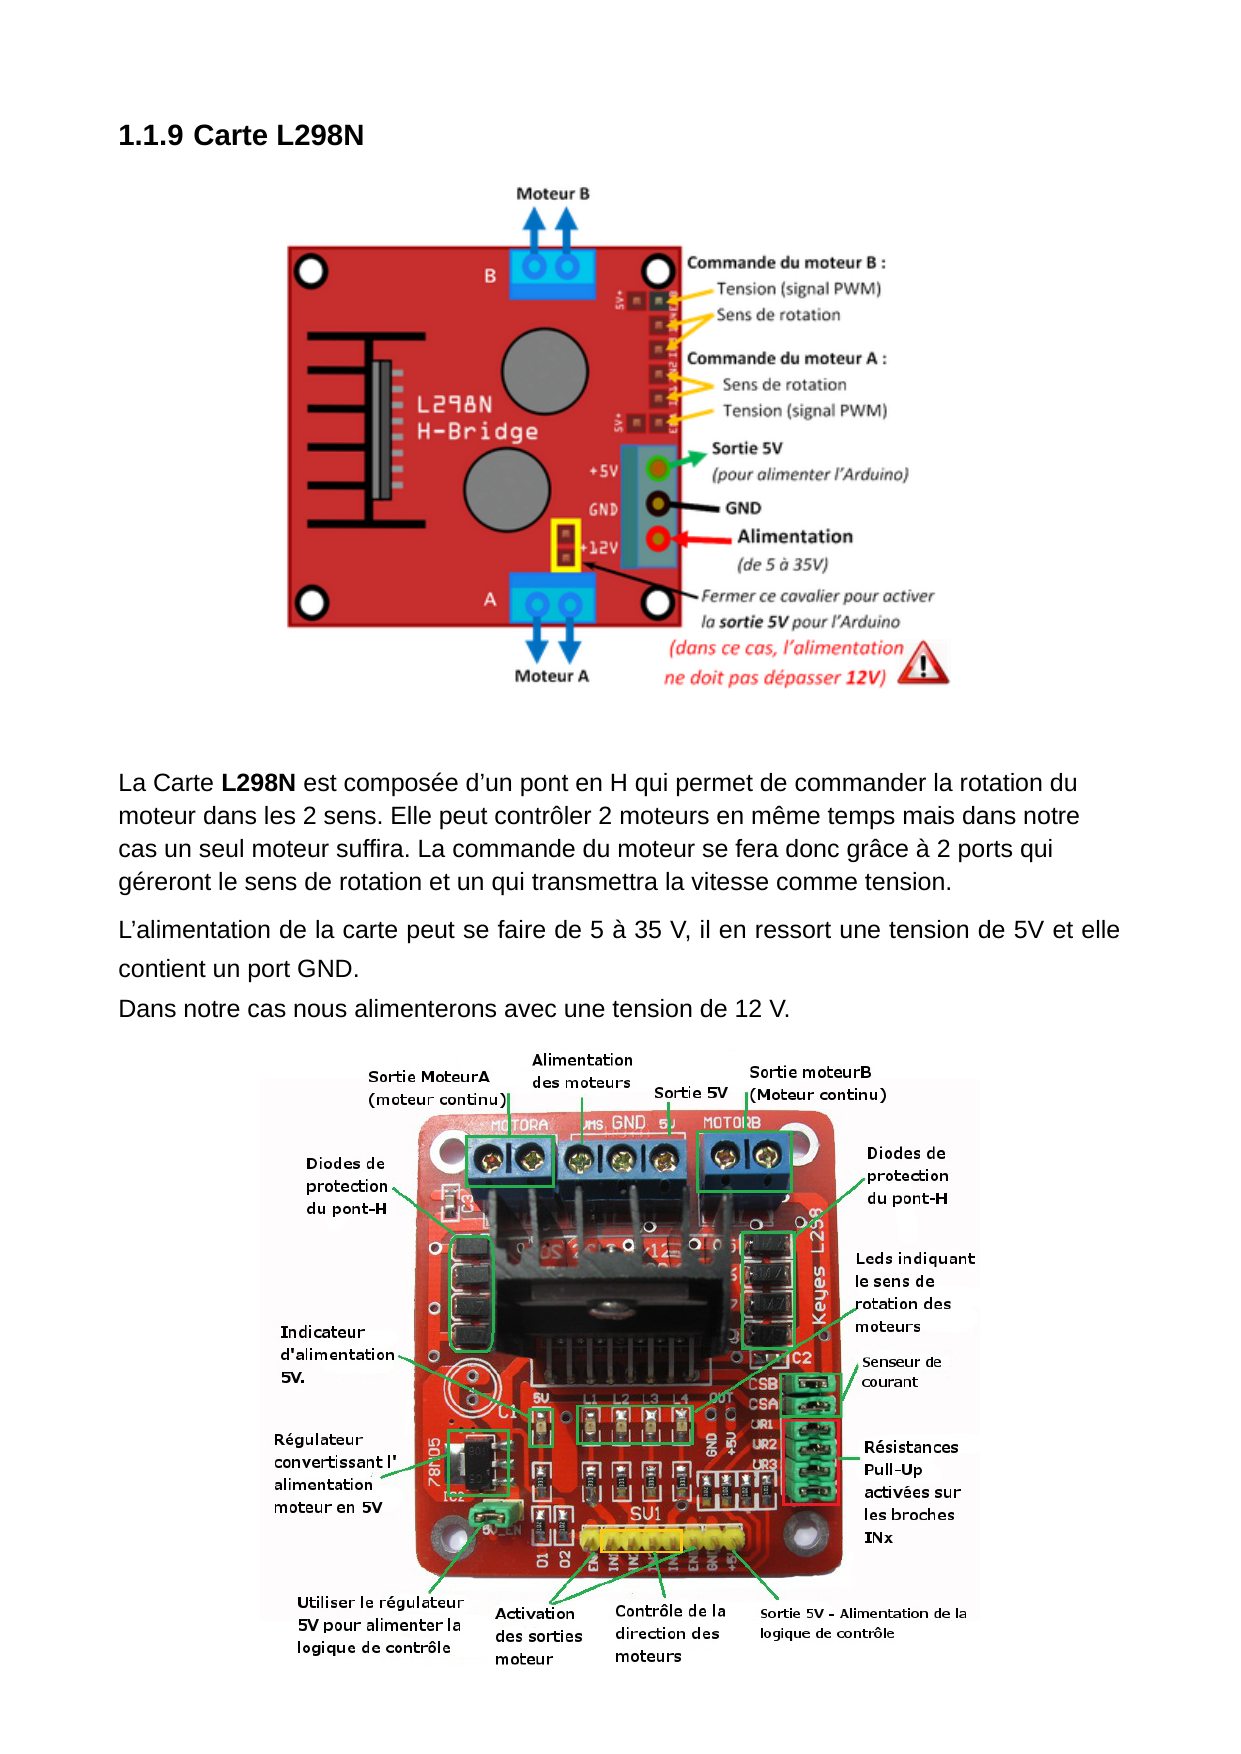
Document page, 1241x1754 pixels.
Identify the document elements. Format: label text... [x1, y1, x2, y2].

text La Carte L298N est composée d’un pont en H qui permet de commander la rotation du moteur dans les 2 sens. Elle peut contrôler 2 moteurs en même temps mais dans notre cas un seul moteur suffira. La commande du moteur se fera donc grâce à 2 ports qui géreront le sens de rotation et un qui transmettra la vitesse comme tension. [118, 768, 1122, 896]
text Dans notre cas nous alimenterons avec une tension de 12 V. [118, 994, 1122, 1023]
picture [260, 1033, 981, 1665]
text L’alimentation de la carte peut se faire de 5 à 35 V, il en ressort une tension de 5V et elle contient un port GND. [118, 915, 1122, 983]
subtitle Carte L298N [118, 118, 1122, 152]
picture [264, 165, 976, 715]
